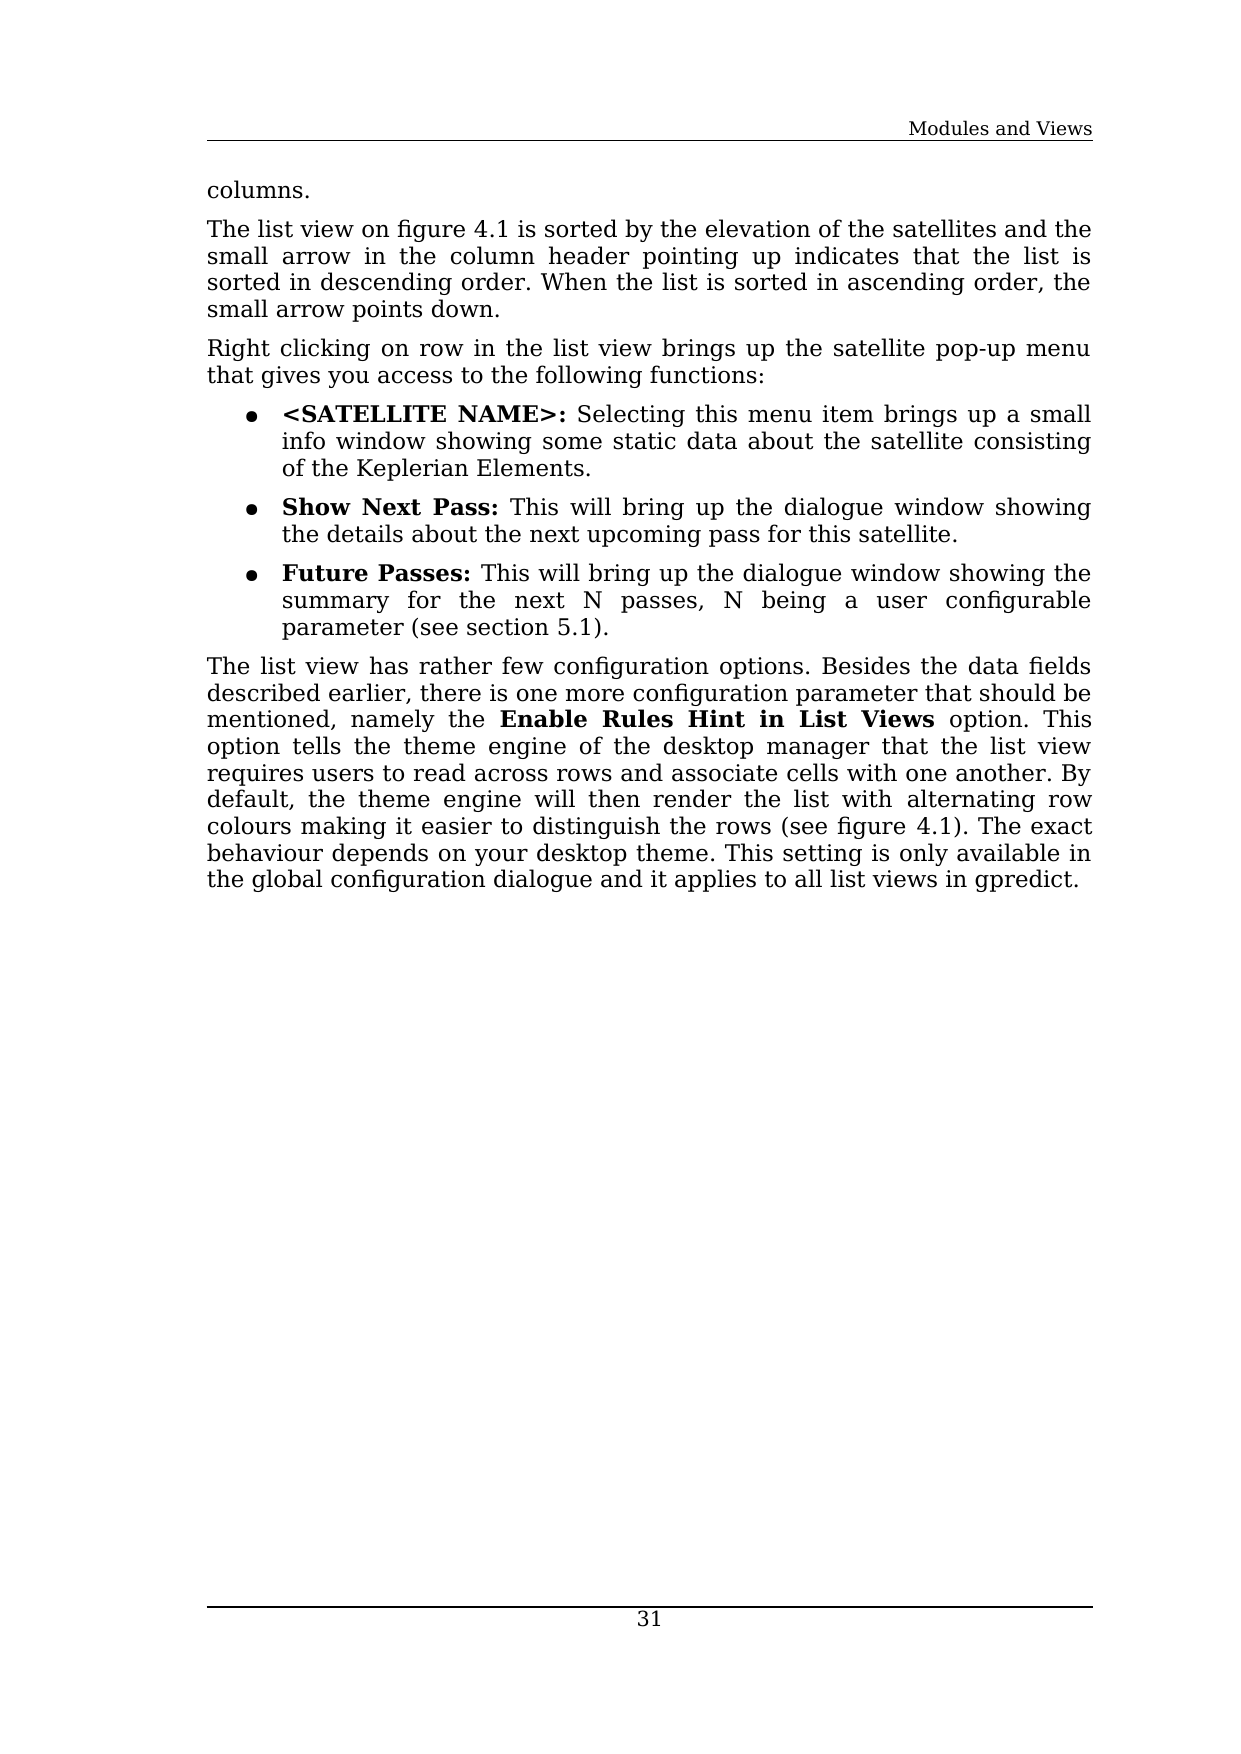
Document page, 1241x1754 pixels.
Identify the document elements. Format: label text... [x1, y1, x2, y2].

text The list view on figure 4.1 is sorted by the elevation of the satellites and the small arrow in the column header pointing up indicates that the list is sorted in descending order. When the list is sorted in ascending order, the small arrow points down. [207, 216, 1093, 323]
list Show Next Pass: This will bring up the dialogue window showing the details about the next upcoming pass for this satellite. [244, 494, 1093, 548]
text columns. [207, 177, 1093, 204]
list <SATELLITE NAME>: Selecting this menu item brings up a small info window showing some static data about the satellite consisting of the Keplerian Elements. [244, 401, 1093, 482]
text The list view has rather few configuration options. Besides the data fields described earlier, there is one more configuration parameter that should be mentioned, namely the Enable Rules Hint in List Views option. This option tells the theme engine of the desktop manager that the list view requires users to read across rows and associate cells with one another. By default, the theme engine will then render the list with alternating row colours making it easier to distinguish the rows (see figure 4.1). The exact behaviour depends on your desktop theme. This setting is only available in the global configuration dialogue and it applies to all list views in gpredict. [207, 653, 1093, 893]
text Right clicking on row in the list view brings up the satellite pop-up menu that gives you access to the following functions: [207, 335, 1093, 389]
list Future Passes: This will bring up the dialogue window showing the summary for the next N passes, N being a user configurable parameter (see section 5.1). [244, 560, 1093, 641]
